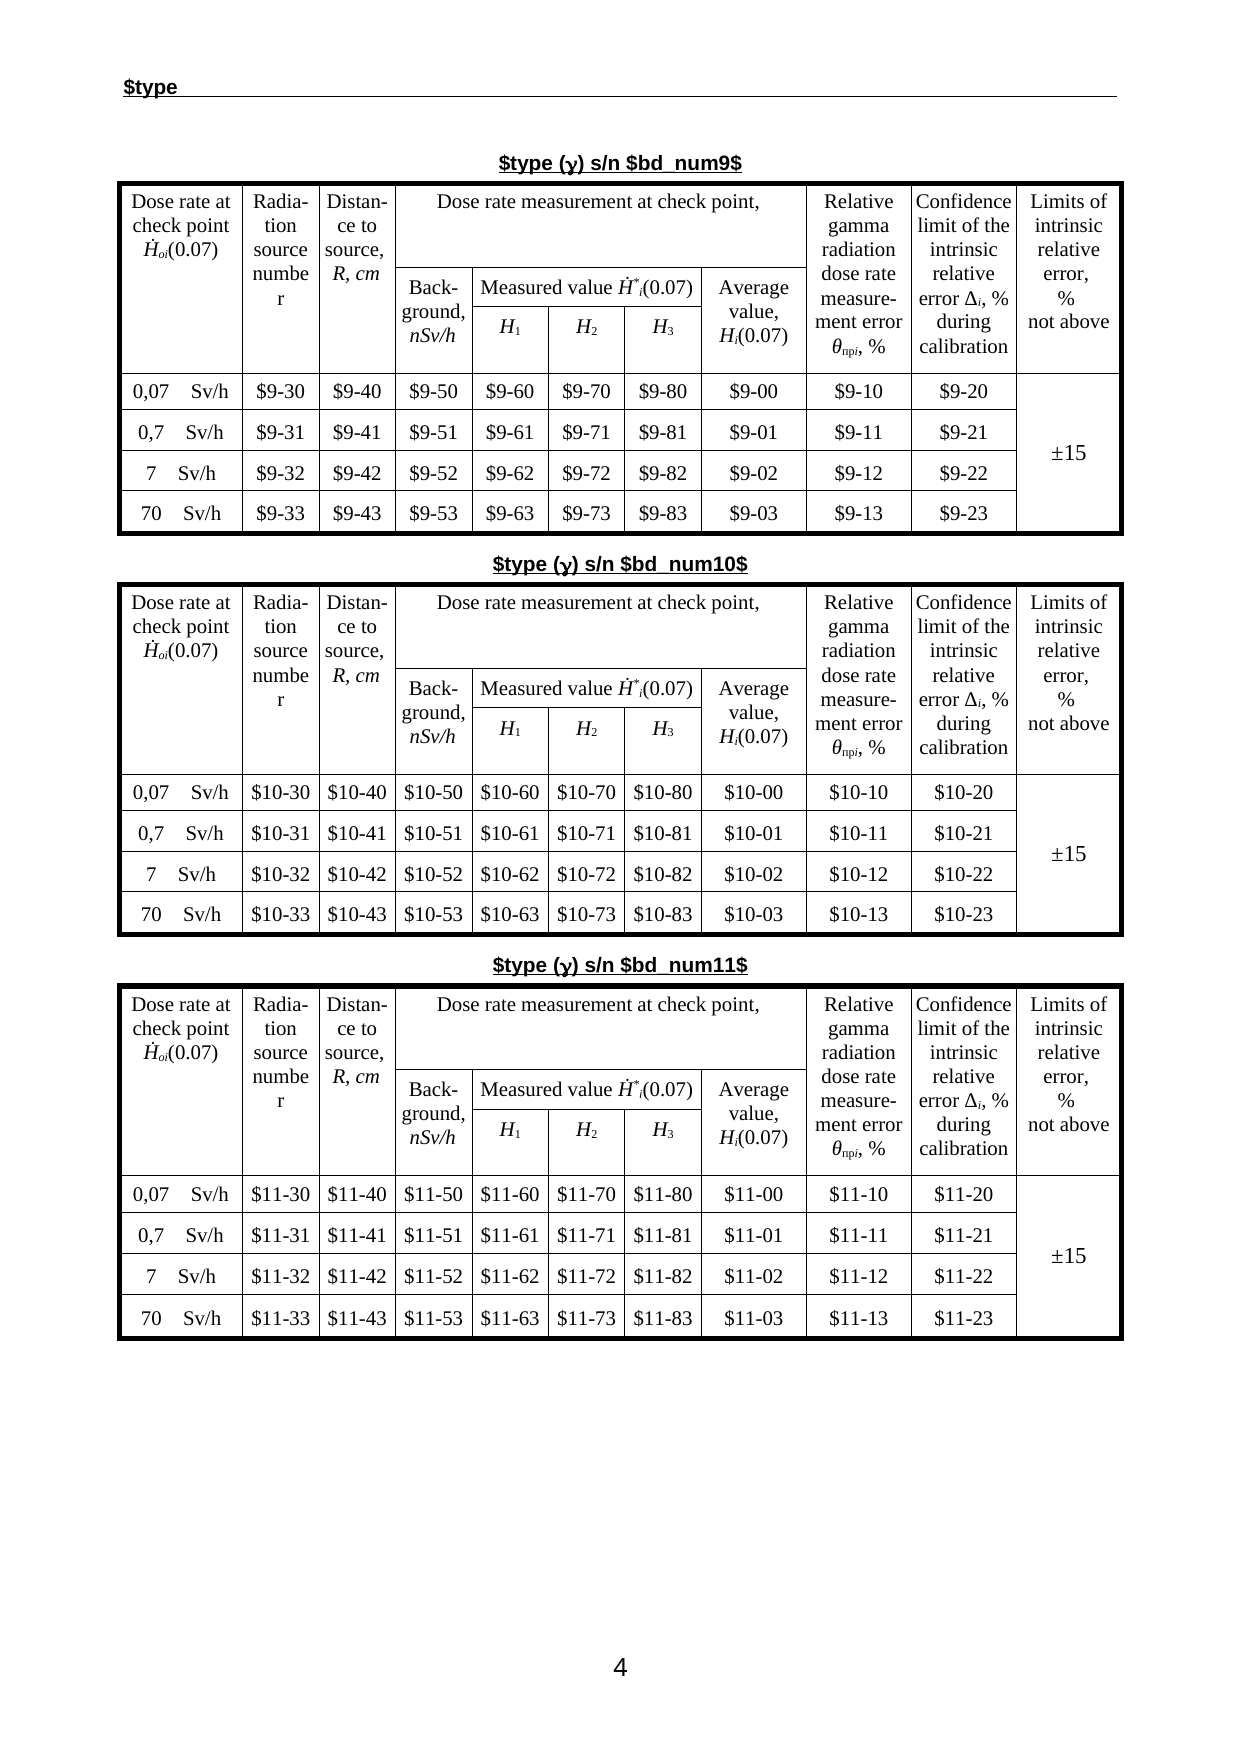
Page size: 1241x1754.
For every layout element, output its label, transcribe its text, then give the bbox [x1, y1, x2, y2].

table_cell $10-22 [912, 852, 1016, 891]
table_cell Confidence limit of the intrinsic relative error Δi, % during calibration [912, 587, 1016, 774]
table_cell $11-42 [320, 1254, 395, 1294]
table_cell H3 [625, 708, 701, 774]
table_cell $11-01 [702, 1213, 806, 1253]
table_cell $9-33 [243, 491, 319, 531]
table_cell $10-71 [549, 811, 624, 851]
table_cell Back-ground, nSv/h [396, 1070, 472, 1175]
table_cell $9-10 [807, 374, 911, 409]
table_cell $9-83 [625, 491, 701, 531]
table_cell $11-33 [243, 1295, 319, 1336]
table_cell Average value, Hi(0.07) [702, 1070, 806, 1175]
table_cell Confidence limit of the intrinsic relative error Δi, % during calibration [912, 186, 1016, 373]
table_cell Limits of intrinsic relative error, % not above [1017, 587, 1119, 774]
table_cell $9-30 [243, 374, 319, 409]
table_cell $9-21 [912, 410, 1016, 449]
table_cell Relative gamma radiation dose rate measure-ment error θпрi, % [807, 186, 911, 373]
table_cell $9-82 [625, 451, 701, 490]
table_cell $10-62 [473, 852, 548, 891]
table_cell $9-12 [807, 451, 911, 490]
table_cell H1 [473, 307, 548, 373]
table_cell $10-51 [396, 811, 472, 851]
table_cell $11-80 [625, 1176, 701, 1212]
table_cell 70 Sv/h [122, 491, 242, 531]
table_cell Relative gamma radiation dose rate measure-ment error θпрi, % [807, 587, 911, 774]
table_cell $10-01 [702, 811, 806, 851]
table_cell $9-22 [912, 451, 1016, 490]
table_cell $9-72 [549, 451, 624, 490]
table_cell Limits of intrinsic relative error, % not above [1017, 186, 1119, 373]
table_cell H2 [549, 307, 624, 373]
table_cell $9-60 [473, 374, 548, 409]
table_cell H2 [549, 708, 624, 774]
table_cell H1 [473, 708, 548, 774]
table_cell $10-42 [320, 852, 395, 891]
table_cell $9-62 [473, 451, 548, 490]
table_cell $11-72 [549, 1254, 624, 1294]
table_cell $11-13 [807, 1295, 911, 1336]
table_cell 0,07 Sv/h [122, 775, 242, 810]
table_cell 0,07 Sv/h [122, 1176, 242, 1212]
table_cell $10-20 [912, 775, 1016, 810]
table_cell $9-42 [320, 451, 395, 490]
table_cell $11-10 [807, 1176, 911, 1212]
table_cell $11-50 [396, 1176, 472, 1212]
table_cell $11-21 [912, 1213, 1016, 1253]
table_cell $10-32 [243, 852, 319, 891]
table_cell $11-31 [243, 1213, 319, 1253]
table_cell $9-70 [549, 374, 624, 409]
table_cell 7 Sv/h [122, 1254, 242, 1294]
table_cell $10-70 [549, 775, 624, 810]
table_cell $10-12 [807, 852, 911, 891]
table_cell $11-32 [243, 1254, 319, 1294]
table_cell $11-63 [473, 1295, 548, 1336]
table_cell Radia-tion source number [243, 186, 319, 373]
table_cell Radia-tion source number [243, 989, 319, 1175]
table_cell $10-31 [243, 811, 319, 851]
table_cell $11-20 [912, 1176, 1016, 1212]
table_cell $10-82 [625, 852, 701, 891]
table_cell $9-13 [807, 491, 911, 531]
table_header $type () s/n $bd_num10$ [119, 536, 1121, 582]
table_cell $9-50 [396, 374, 472, 409]
table_cell $11-70 [549, 1176, 624, 1212]
table_cell H3 [625, 1110, 701, 1175]
table_cell Measured value Ḣ*i(0.07) [473, 1070, 701, 1108]
table_cell $11-02 [702, 1254, 806, 1294]
table_cell $9-53 [396, 491, 472, 531]
table_cell $9-63 [473, 491, 548, 531]
table_cell $11-62 [473, 1254, 548, 1294]
table_cell $10-33 [243, 892, 319, 932]
table_cell $11-81 [625, 1213, 701, 1253]
table_cell $10-43 [320, 892, 395, 932]
table_cell $9-02 [702, 451, 806, 490]
table_cell $10-41 [320, 811, 395, 851]
table_cell Measured value Ḣ*i(0.07) [473, 268, 701, 306]
table_cell $9-61 [473, 410, 548, 449]
table_cell Confidence limit of the intrinsic relative error Δi, % during calibration [912, 989, 1016, 1175]
table_cell $10-61 [473, 811, 548, 851]
table_cell $10-10 [807, 775, 911, 810]
table_cell Dose rate measurement at check point, [396, 989, 806, 1069]
table_cell $11-22 [912, 1254, 1016, 1294]
table_cell $10-02 [702, 852, 806, 891]
table_cell Distan-ce to source, R, сm [320, 186, 395, 373]
table_cell $10-23 [912, 892, 1016, 932]
table_cell Average value, Hi(0.07) [702, 268, 806, 373]
table_cell $10-72 [549, 852, 624, 891]
table_cell Dose rate at check point Ḣoi(0.07) [122, 989, 242, 1175]
table_cell $10-50 [396, 775, 472, 810]
table_cell Dose rate measurement at check point, [396, 587, 806, 668]
table_cell Limits of intrinsic relative error, % not above [1017, 989, 1119, 1175]
table_cell 0,7 Sv/h [122, 811, 242, 851]
table_cell $11-23 [912, 1295, 1016, 1336]
table_cell $11-11 [807, 1213, 911, 1253]
table_cell H1 [473, 1110, 548, 1175]
table_cell $9-43 [320, 491, 395, 531]
table_cell $11-12 [807, 1254, 911, 1294]
table_cell $10-40 [320, 775, 395, 810]
table_cell 0,07 Sv/h [122, 374, 242, 409]
table_header $type () s/n $bd_num11$ [119, 937, 1121, 983]
table_cell 0,7 Sv/h [122, 410, 242, 449]
table_cell $9-40 [320, 374, 395, 409]
table_cell $11-30 [243, 1176, 319, 1212]
table_cell $10-60 [473, 775, 548, 810]
table_cell $11-60 [473, 1176, 548, 1212]
table_cell $9-81 [625, 410, 701, 449]
table_cell Relative gamma radiation dose rate measure-ment error θпрi, % [807, 989, 911, 1175]
table_cell H3 [625, 307, 701, 373]
table_cell $11-82 [625, 1254, 701, 1294]
table_cell $10-80 [625, 775, 701, 810]
table_cell $10-13 [807, 892, 911, 932]
table_cell $10-11 [807, 811, 911, 851]
table_cell Back-ground, nSv/h [396, 268, 472, 373]
table_header $type () s/n $bd_num9$ [119, 135, 1121, 181]
table_cell $9-32 [243, 451, 319, 490]
table_cell $11-73 [549, 1295, 624, 1336]
table_cell $11-71 [549, 1213, 624, 1253]
table_cell 7 Sv/h [122, 451, 242, 490]
table_cell $9-00 [702, 374, 806, 409]
table_cell $10-30 [243, 775, 319, 810]
table_cell $9-41 [320, 410, 395, 449]
table_cell $11-43 [320, 1295, 395, 1336]
table_cell Dose rate at check point Ḣoi(0.07) [122, 587, 242, 774]
table_cell Radia-tion source number [243, 587, 319, 774]
table_cell $9-80 [625, 374, 701, 409]
table_cell $9-11 [807, 410, 911, 449]
table_cell $9-03 [702, 491, 806, 531]
table_cell $9-01 [702, 410, 806, 449]
table_cell $10-00 [702, 775, 806, 810]
table_cell Dose rate at check point Ḣoi(0.07) [122, 186, 242, 373]
table_cell ±15 [1017, 1176, 1119, 1336]
table_cell $10-81 [625, 811, 701, 851]
table_cell $11-40 [320, 1176, 395, 1212]
table_cell Dose rate measurement at check point, [396, 186, 806, 267]
table_cell $9-51 [396, 410, 472, 449]
table_cell $10-63 [473, 892, 548, 932]
table_cell Measured value Ḣ*i(0.07) [473, 669, 701, 707]
table_cell 7 Sv/h [122, 852, 242, 891]
table_cell $9-71 [549, 410, 624, 449]
table_cell $9-31 [243, 410, 319, 449]
table_cell $11-41 [320, 1213, 395, 1253]
table_cell $11-52 [396, 1254, 472, 1294]
table_cell $9-23 [912, 491, 1016, 531]
table_cell $10-73 [549, 892, 624, 932]
table_cell $9-20 [912, 374, 1016, 409]
table_cell H2 [549, 1110, 624, 1175]
table_cell 0,7 Sv/h [122, 1213, 242, 1253]
table_cell $10-53 [396, 892, 472, 932]
table_cell $10-83 [625, 892, 701, 932]
table_cell 70 Sv/h [122, 892, 242, 932]
table_cell $10-52 [396, 852, 472, 891]
table_cell $11-83 [625, 1295, 701, 1336]
table_cell Average value, Hi(0.07) [702, 669, 806, 774]
table_cell $11-61 [473, 1213, 548, 1253]
table_cell ±15 [1017, 775, 1119, 932]
table_cell $10-03 [702, 892, 806, 932]
table_cell $10-21 [912, 811, 1016, 851]
table_cell $11-00 [702, 1176, 806, 1212]
table_cell $9-73 [549, 491, 624, 531]
table_cell $11-03 [702, 1295, 806, 1336]
table_cell Distan-ce to source, R, сm [320, 989, 395, 1175]
table_cell $9-52 [396, 451, 472, 490]
table_cell $11-53 [396, 1295, 472, 1336]
table_cell ±15 [1017, 374, 1119, 531]
table_cell Back-ground, nSv/h [396, 669, 472, 774]
table_cell $11-51 [396, 1213, 472, 1253]
table_cell 70 Sv/h [122, 1295, 242, 1336]
table_cell Distan-ce to source, R, сm [320, 587, 395, 774]
